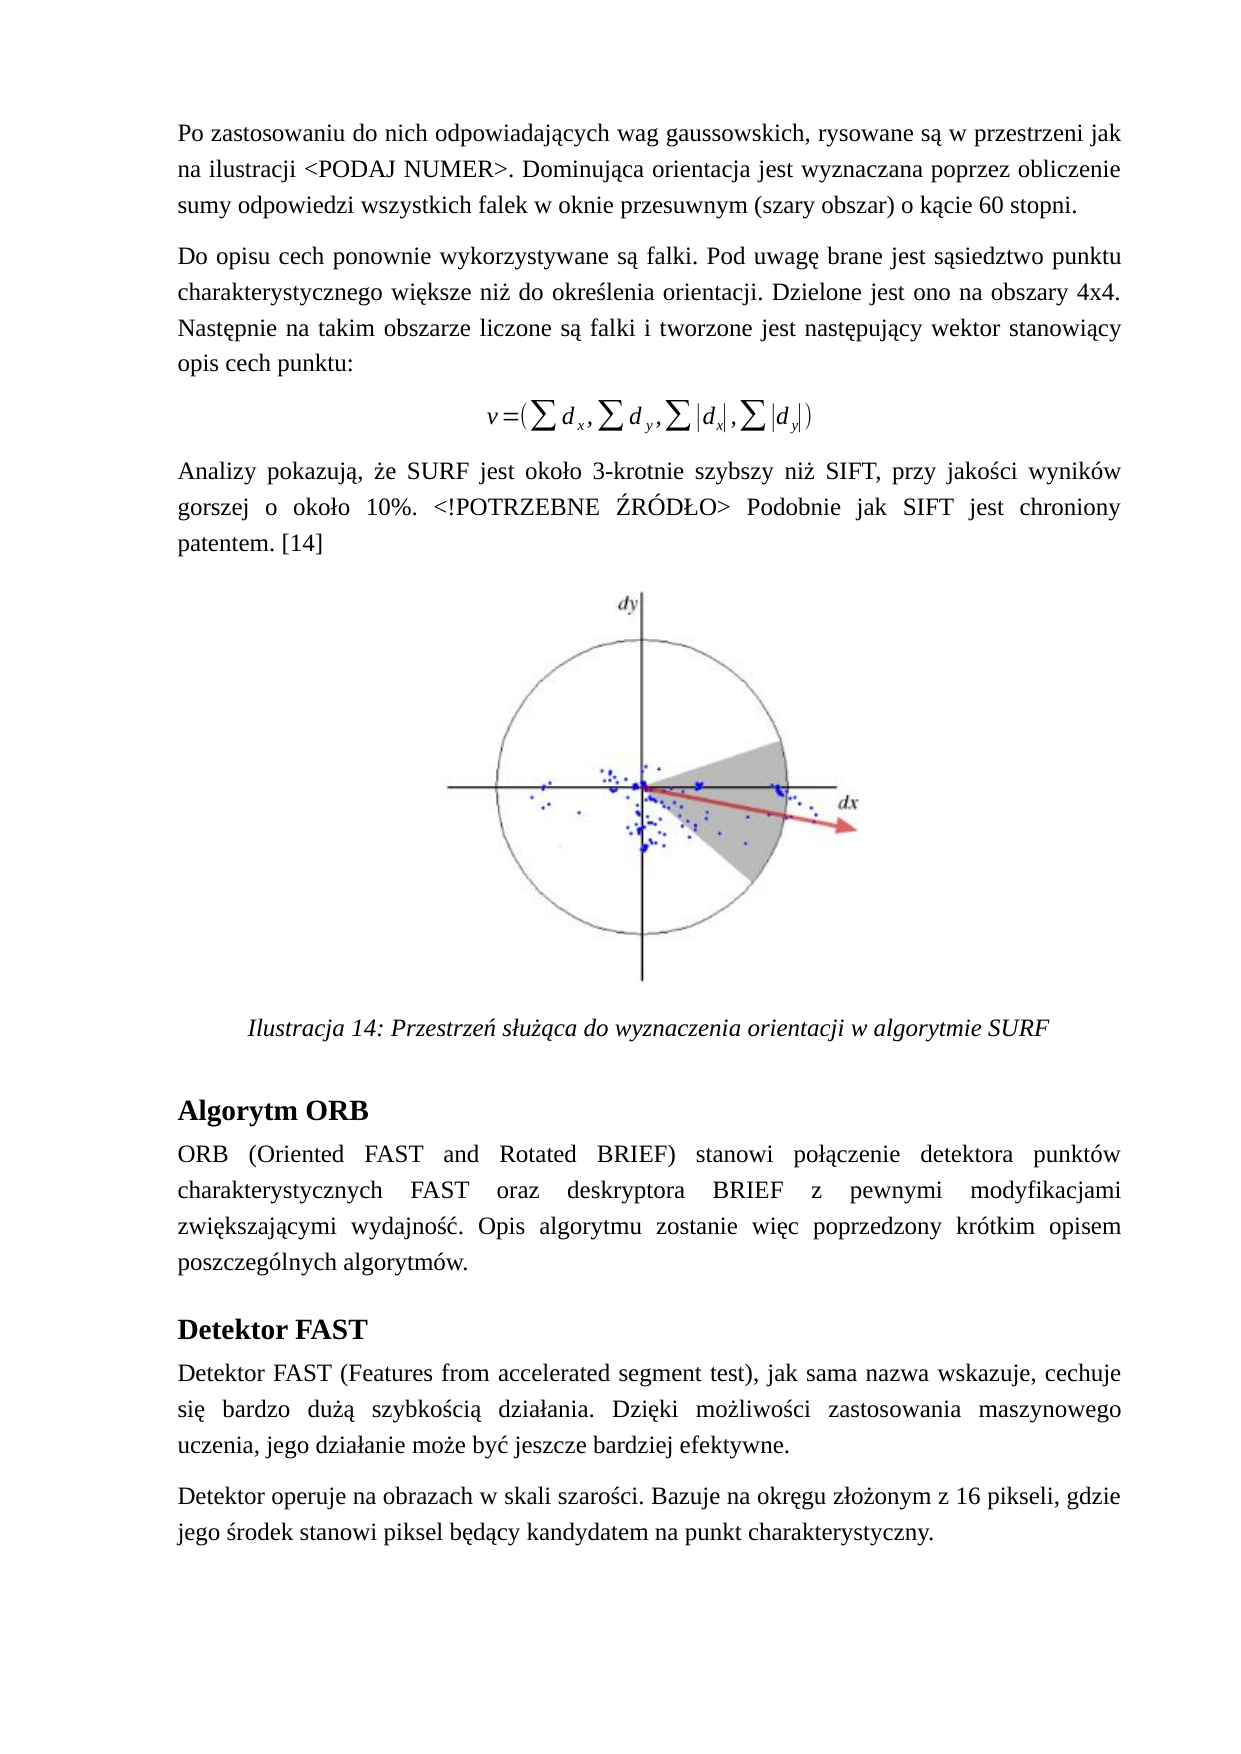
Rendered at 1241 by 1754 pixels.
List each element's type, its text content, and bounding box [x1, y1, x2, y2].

text Po zastosowaniu do nich odpowiadających wag gaussowskich, rysowane są w przestrzeni jak na ilustracji <PODAJ NUMER>. Dominująca orientacja jest wyznaczana poprzez obliczenie sumy odpowiedzi wszystkich falek w oknie przesuwnym (szary obszar) o kącie 60 stopni. [177, 118, 1122, 219]
text Detektor FAST (Features from accelerated segment test), jak sama nazwa wskazuje, cechuje się bardzo dużą szybkością działania. Dzięki możliwości zastosowania maszynowego uczenia, jego działanie może być jeszcze bardziej efektywne. [177, 1358, 1122, 1459]
subtitle Detektor FAST [177, 1312, 1122, 1346]
subtitle Algorytm ORB [177, 1093, 1122, 1126]
text ORB (Oriented FAST and Rotated BRIEF) stanowi połączenie detektora punktów charakterystycznych FAST oraz deskryptora BRIEF z pewnymi modyfikacjami zwiększającymi wydajność. Opis algorytmu zostanie więc poprzedzony krótkim opisem poszczególnych algorytmów. [177, 1139, 1122, 1275]
text Do opisu cech ponownie wykorzystywane są falki. Pod uwagę brane jest sąsiedztwo punktu charakterystycznego większe niż do określenia orientacji. Dzielone jest ono na obszary 4x4. Następnie na takim obszarze liczone są falki i tworzone jest następujący wektor stanowiący opis cech punktu: [177, 241, 1122, 377]
picture [440, 591, 860, 983]
text Analizy pokazują, że SURF jest około 3-krotnie szybszy niż SIFT, przy jakości wyników gorszej o około 10%. <!POTRZEBNE ŹRÓDŁO> Podobnie jak SIFT jest chroniony patentem. [14] [177, 456, 1122, 557]
text Ilustracja 14: Przestrzeń służąca do wyznaczenia orientacji w algorytmie SURF [238, 1013, 1061, 1042]
text Detektor operuje na obrazach w skali szarości. Bazuje na okręgu złożonym z 16 pikseli, gdzie jego środek stanowi piksel będący kandydatem na punkt charakterystyczny. [177, 1481, 1122, 1546]
